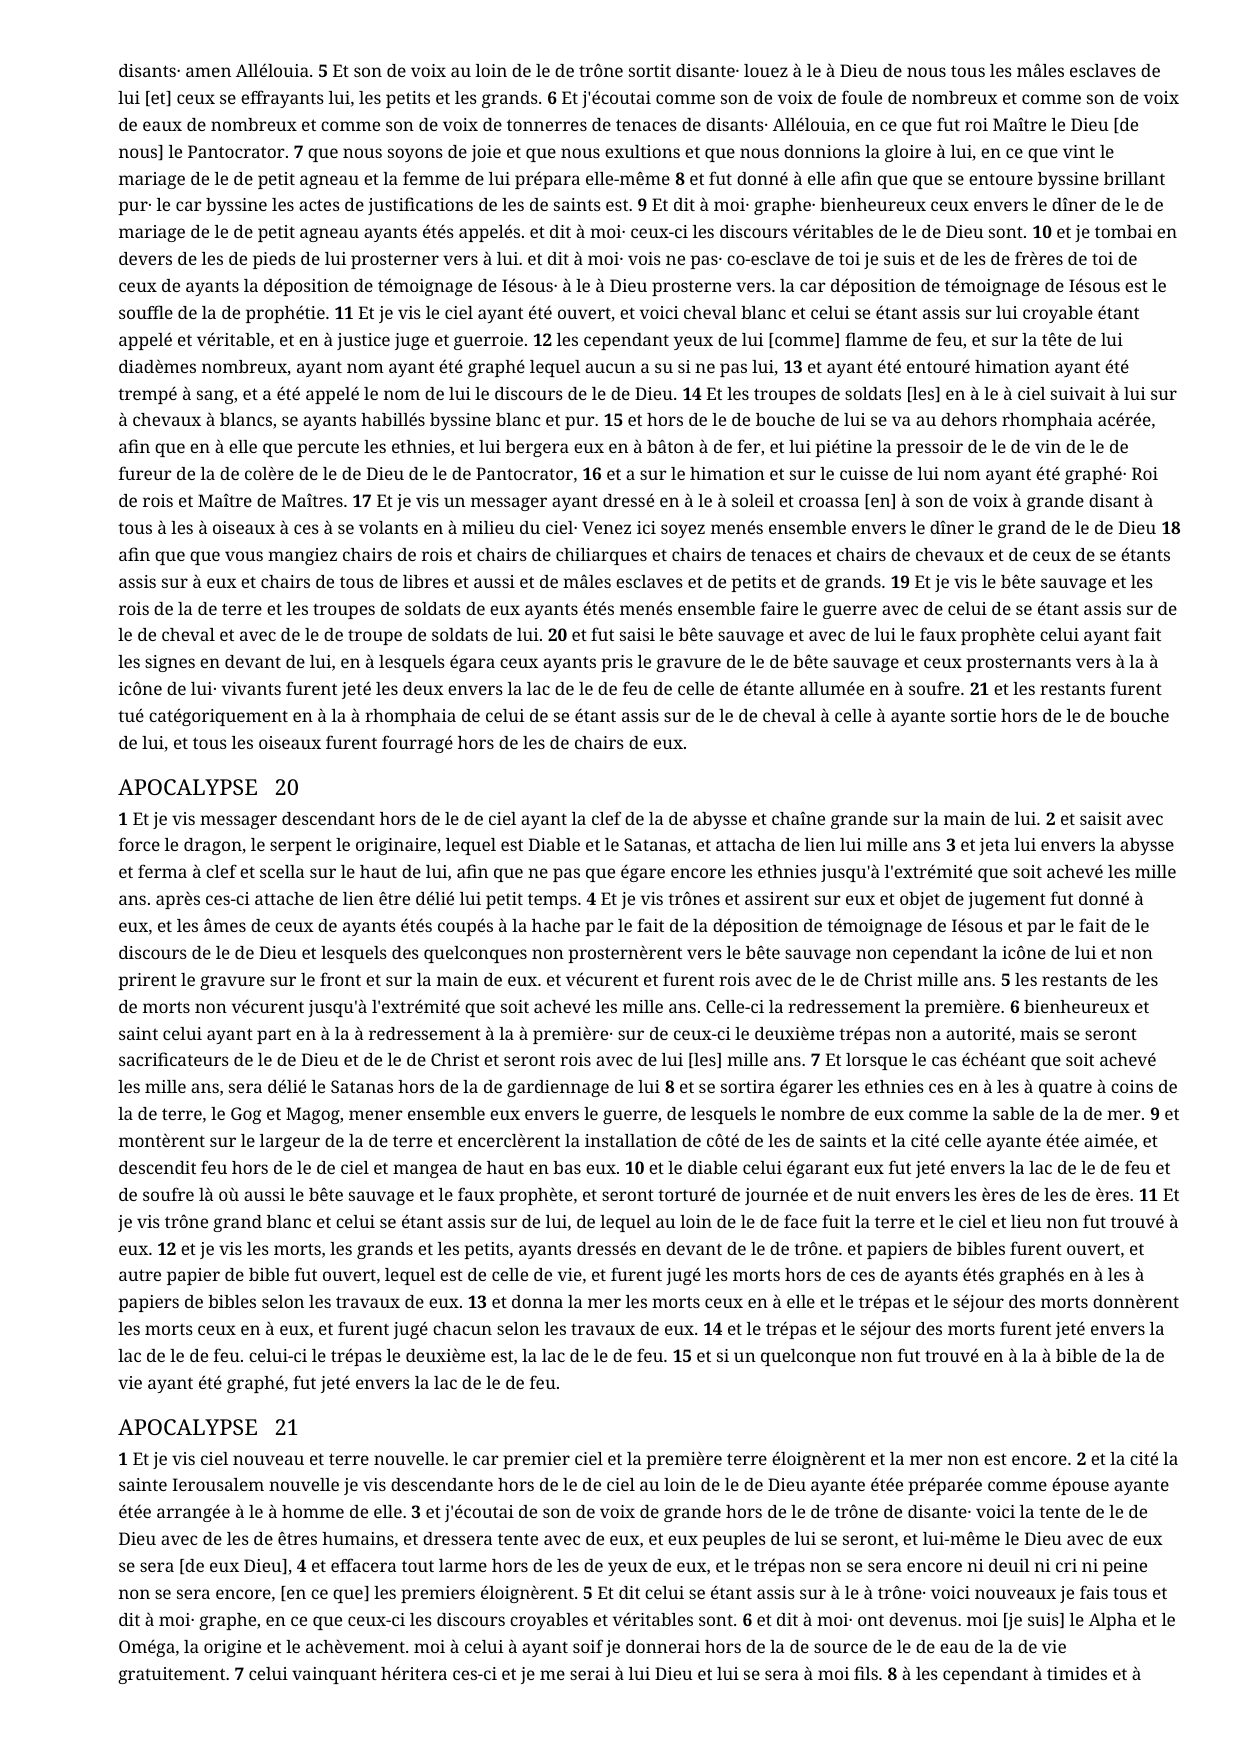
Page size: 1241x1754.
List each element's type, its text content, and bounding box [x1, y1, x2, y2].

text disants· amen Allélouia. 5 Et son de voix au loin de le de trône sortit disante· louez à le à Dieu de nous tous les mâles esclaves de lui [et] ceux se effrayants lui, les petits et les grands. 6 Et j'écoutai comme son de voix de foule de nombreux et comme son de voix de eaux de nombreux et comme son de voix de tonnerres de tenaces de disants· Allélouia, en ce que fut roi Maître le Dieu [de nous] le Pantocrator. 7 que nous soyons de joie et que nous exultions et que nous donnions la gloire à lui, en ce que vint le mariage de le de petit agneau et la femme de lui prépara elle-même 8 et fut donné à elle afin que que se entoure byssine brillant pur· le car byssine les actes de justifications de les de saints est. 9 Et dit à moi· graphe· bienheureux ceux envers le dîner de le de mariage de le de petit agneau ayants étés appelés. et dit à moi· ceux-ci les discours véritables de le de Dieu sont. 10 et je tombai en devers de les de pieds de lui prosterner vers à lui. et dit à moi· vois ne pas· co-esclave de toi je suis et de les de frères de toi de ceux de ayants la déposition de témoignage de Iésous· à le à Dieu prosterne vers. la car déposition de témoignage de Iésous est le souffle de la de prophétie. 11 Et je vis le ciel ayant été ouvert, et voici cheval blanc et celui se étant assis sur lui croyable étant appelé et véritable, et en à justice juge et guerroie. 12 les cependant yeux de lui [comme] flamme de feu, et sur la tête de lui diadèmes nombreux, ayant nom ayant été graphé lequel aucun a su si ne pas lui, 13 et ayant été entouré himation ayant été trempé à sang, et a été appelé le nom de lui le discours de le de Dieu. 14 Et les troupes de soldats [les] en à le à ciel suivait à lui sur à chevaux à blancs, se ayants habillés byssine blanc et pur. 15 et hors de le de bouche de lui se va au dehors rhomphaia acérée, afin que en à elle que percute les ethnies, et lui bergera eux en à bâton à de fer, et lui piétine la pressoir de le de vin de le de fureur de la de colère de le de Dieu de le de Pantocrator, 16 et a sur le himation et sur le cuisse de lui nom ayant été graphé· Roi de rois et Maître de Maîtres. 17 Et je vis un messager ayant dressé en à le à soleil et croassa [en] à son de voix à grande disant à tous à les à oiseaux à ces à se volants en à milieu du ciel· Venez ici soyez menés ensemble envers le dîner le grand de le de Dieu 18 afin que que vous mangiez chairs de rois et chairs de chiliarques et chairs de tenaces et chairs de chevaux et de ceux de se étants assis sur à eux et chairs de tous de libres et aussi et de mâles esclaves et de petits et de grands. 19 Et je vis le bête sauvage et les rois de la de terre et les troupes de soldats de eux ayants étés menés ensemble faire le guerre avec de celui de se étant assis sur de le de cheval et avec de le de troupe de soldats de lui. 20 et fut saisi le bête sauvage et avec de lui le faux prophète celui ayant fait les signes en devant de lui, en à lesquels égara ceux ayants pris le gravure de le de bête sauvage et ceux prosternants vers à la à icône de lui· vivants furent jeté les deux envers la lac de le de feu de celle de étante allumée en à soufre. 21 et les restants furent tué catégoriquement en à la à rhomphaia de celui de se étant assis sur de le de cheval à celle à ayante sortie hors de le de bouche de lui, et tous les oiseaux furent fourragé hors de les de chairs de eux. [118, 59, 1181, 754]
text APOCALYPSE 20 [118, 772, 1181, 802]
text 1 Et je vis messager descendant hors de le de ciel ayant la clef de la de abysse et chaîne grande sur la main de lui. 2 et saisit avec force le dragon, le serpent le originaire, lequel est Diable et le Satanas, et attacha de lien lui mille ans 3 et jeta lui envers la abysse et ferma à clef et scella sur le haut de lui, afin que ne pas que égare encore les ethnies jusqu'à l'extrémité que soit achevé les mille ans. après ces-ci attache de lien être délié lui petit temps. 4 Et je vis trônes et assirent sur eux et objet de jugement fut donné à eux, et les âmes de ceux de ayants étés coupés à la hache par le fait de la déposition de témoignage de Iésous et par le fait de le discours de le de Dieu et lesquels des quelconques non prosternèrent vers le bête sauvage non cependant la icône de lui et non prirent le gravure sur le front et sur la main de eux. et vécurent et furent rois avec de le de Christ mille ans. 5 les restants de les de morts non vécurent jusqu'à l'extrémité que soit achevé les mille ans. Celle-ci la redressement la première. 6 bienheureux et saint celui ayant part en à la à redressement à la à première· sur de ceux-ci le deuxième trépas non a autorité, mais se seront sacrificateurs de le de Dieu et de le de Christ et seront rois avec de lui [les] mille ans. 7 Et lorsque le cas échéant que soit achevé les mille ans, sera délié le Satanas hors de la de gardiennage de lui 8 et se sortira égarer les ethnies ces en à les à quatre à coins de la de terre, le Gog et Magog, mener ensemble eux envers le guerre, de lesquels le nombre de eux comme la sable de la de mer. 9 et montèrent sur le largeur de la de terre et encerclèrent la installation de côté de les de saints et la cité celle ayante étée aimée, et descendit feu hors de le de ciel et mangea de haut en bas eux. 10 et le diable celui égarant eux fut jeté envers la lac de le de feu et de soufre là où aussi le bête sauvage et le faux prophète, et seront torturé de journée et de nuit envers les ères de les de ères. 11 Et je vis trône grand blanc et celui se étant assis sur de lui, de lequel au loin de le de face fuit la terre et le ciel et lieu non fut trouvé à eux. 12 et je vis les morts, les grands et les petits, ayants dressés en devant de le de trône. et papiers de bibles furent ouvert, et autre papier de bible fut ouvert, lequel est de celle de vie, et furent jugé les morts hors de ces de ayants étés graphés en à les à papiers de bibles selon les travaux de eux. 13 et donna la mer les morts ceux en à elle et le trépas et le séjour des morts donnèrent les morts ceux en à eux, et furent jugé chacun selon les travaux de eux. 14 et le trépas et le séjour des morts furent jeté envers la lac de le de feu. celui-ci le trépas le deuxième est, la lac de le de feu. 15 et si un quelconque non fut trouvé en à la à bible de la de vie ayant été graphé, fut jeté envers la lac de le de feu. [118, 807, 1181, 1394]
text 1 Et je vis ciel nouveau et terre nouvelle. le car premier ciel et la première terre éloignèrent et la mer non est encore. 2 et la cité la sainte Ierousalem nouvelle je vis descendante hors de le de ciel au loin de le de Dieu ayante étée préparée comme épouse ayante étée arrangée à le à homme de elle. 3 et j'écoutai de son de voix de grande hors de le de trône de disante· voici la tente de le de Dieu avec de les de êtres humains, et dressera tente avec de eux, et eux peuples de lui se seront, et lui-même le Dieu avec de eux se sera [de eux Dieu], 4 et effacera tout larme hors de les de yeux de eux, et le trépas non se sera encore ni deuil ni cri ni peine non se sera encore, [en ce que] les premiers éloignèrent. 5 Et dit celui se étant assis sur à le à trône· voici nouveaux je fais tous et dit à moi· graphe, en ce que ceux-ci les discours croyables et véritables sont. 6 et dit à moi· ont devenus. moi [je suis] le Alpha et le Oméga, la origine et le achèvement. moi à celui à ayant soif je donnerai hors de la de source de le de eau de la de vie gratuitement. 7 celui vainquant héritera ces-ci et je me serai à lui Dieu et lui se sera à moi fils. 8 à les cependant à timides et à [118, 1447, 1181, 1685]
text APOCALYPSE 21 [118, 1412, 1181, 1442]
